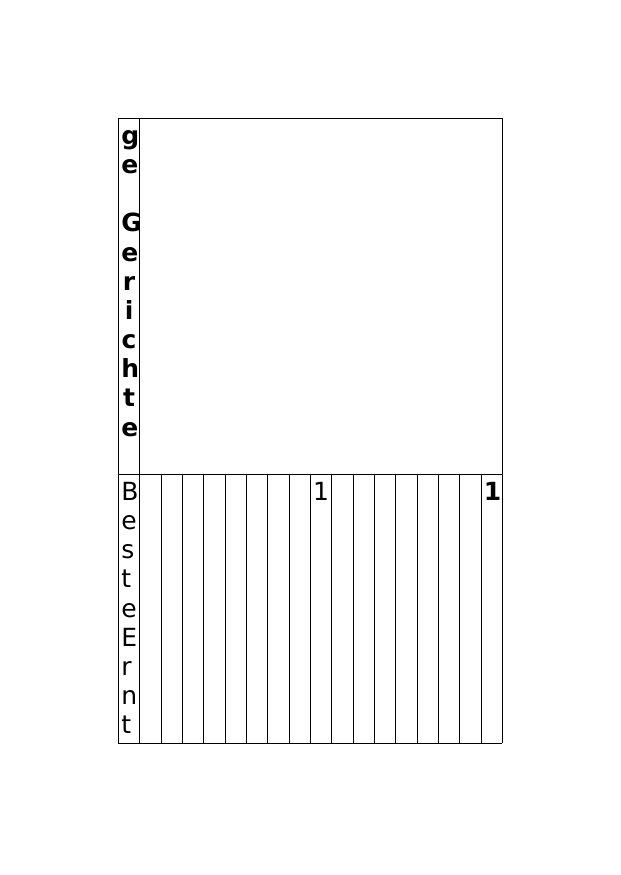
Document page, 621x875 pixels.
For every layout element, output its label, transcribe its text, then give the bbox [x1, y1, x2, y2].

table_cell [268, 475, 289, 742]
table_cell [396, 475, 417, 742]
table_cell Beste Ernt [119, 475, 139, 742]
table_cell [140, 475, 161, 742]
table_cell [332, 475, 353, 742]
table_cell [439, 475, 459, 742]
table_cell [226, 475, 246, 742]
table_cell [354, 475, 374, 742]
table_cell [418, 475, 438, 742]
table_cell [183, 475, 203, 742]
table_cell [247, 475, 267, 742]
table_cell ge Gerichte [119, 119, 139, 474]
table_cell [375, 475, 395, 742]
table_cell [140, 119, 502, 474]
table_cell [290, 475, 310, 742]
table_cell [460, 475, 481, 742]
table_cell [204, 475, 225, 742]
table_cell 1 [311, 475, 331, 742]
table_cell 1 [482, 475, 502, 742]
table_cell [162, 475, 182, 742]
